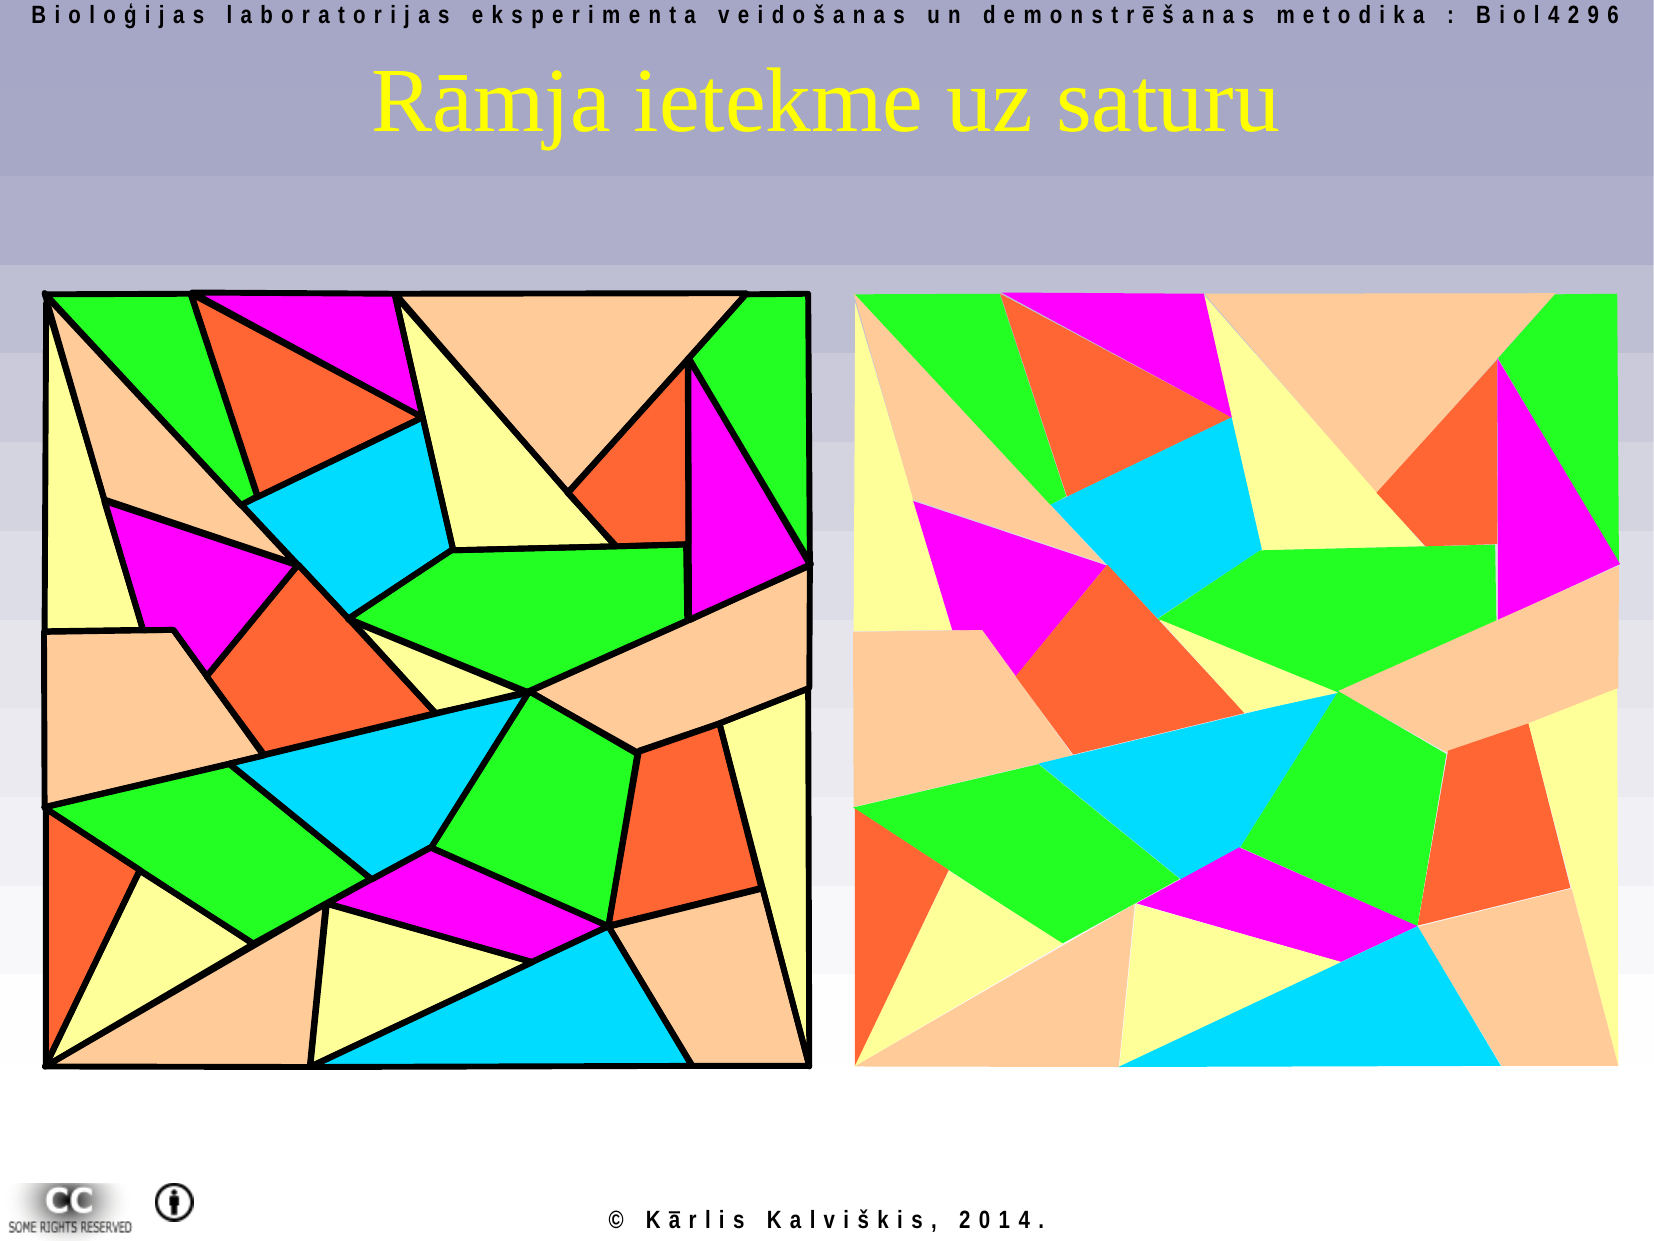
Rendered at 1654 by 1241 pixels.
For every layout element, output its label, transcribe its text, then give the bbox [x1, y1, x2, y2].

text_box [248, 423, 449, 613]
text_box [237, 699, 520, 875]
title Rāmja ietekme uz saturu [29, 49, 1625, 296]
text_box [724, 694, 806, 1038]
text_box [211, 571, 428, 750]
picture [0, 0, 1654, 1241]
text_box [49, 815, 135, 1049]
text_box [853, 292, 1621, 1068]
text_box [538, 572, 806, 748]
text_box [403, 297, 738, 486]
text_box [615, 893, 804, 1062]
text_box [47, 633, 257, 802]
text_box [59, 911, 321, 1064]
text_box [110, 507, 291, 669]
text_box [55, 297, 253, 500]
text_box [366, 631, 513, 709]
text_box [326, 931, 685, 1064]
text_box [357, 548, 684, 688]
text_box [437, 696, 633, 921]
text_box [694, 297, 806, 548]
text_box [573, 370, 685, 543]
text_box [197, 301, 414, 492]
text_box [54, 876, 246, 1057]
text_box [337, 852, 599, 958]
text_box [207, 296, 417, 410]
text_box [314, 909, 521, 1061]
text_box [48, 330, 138, 628]
text_box [54, 768, 364, 939]
text_box [613, 728, 757, 921]
text_box [53, 309, 283, 556]
text_box [692, 372, 804, 614]
text_box [402, 309, 607, 547]
